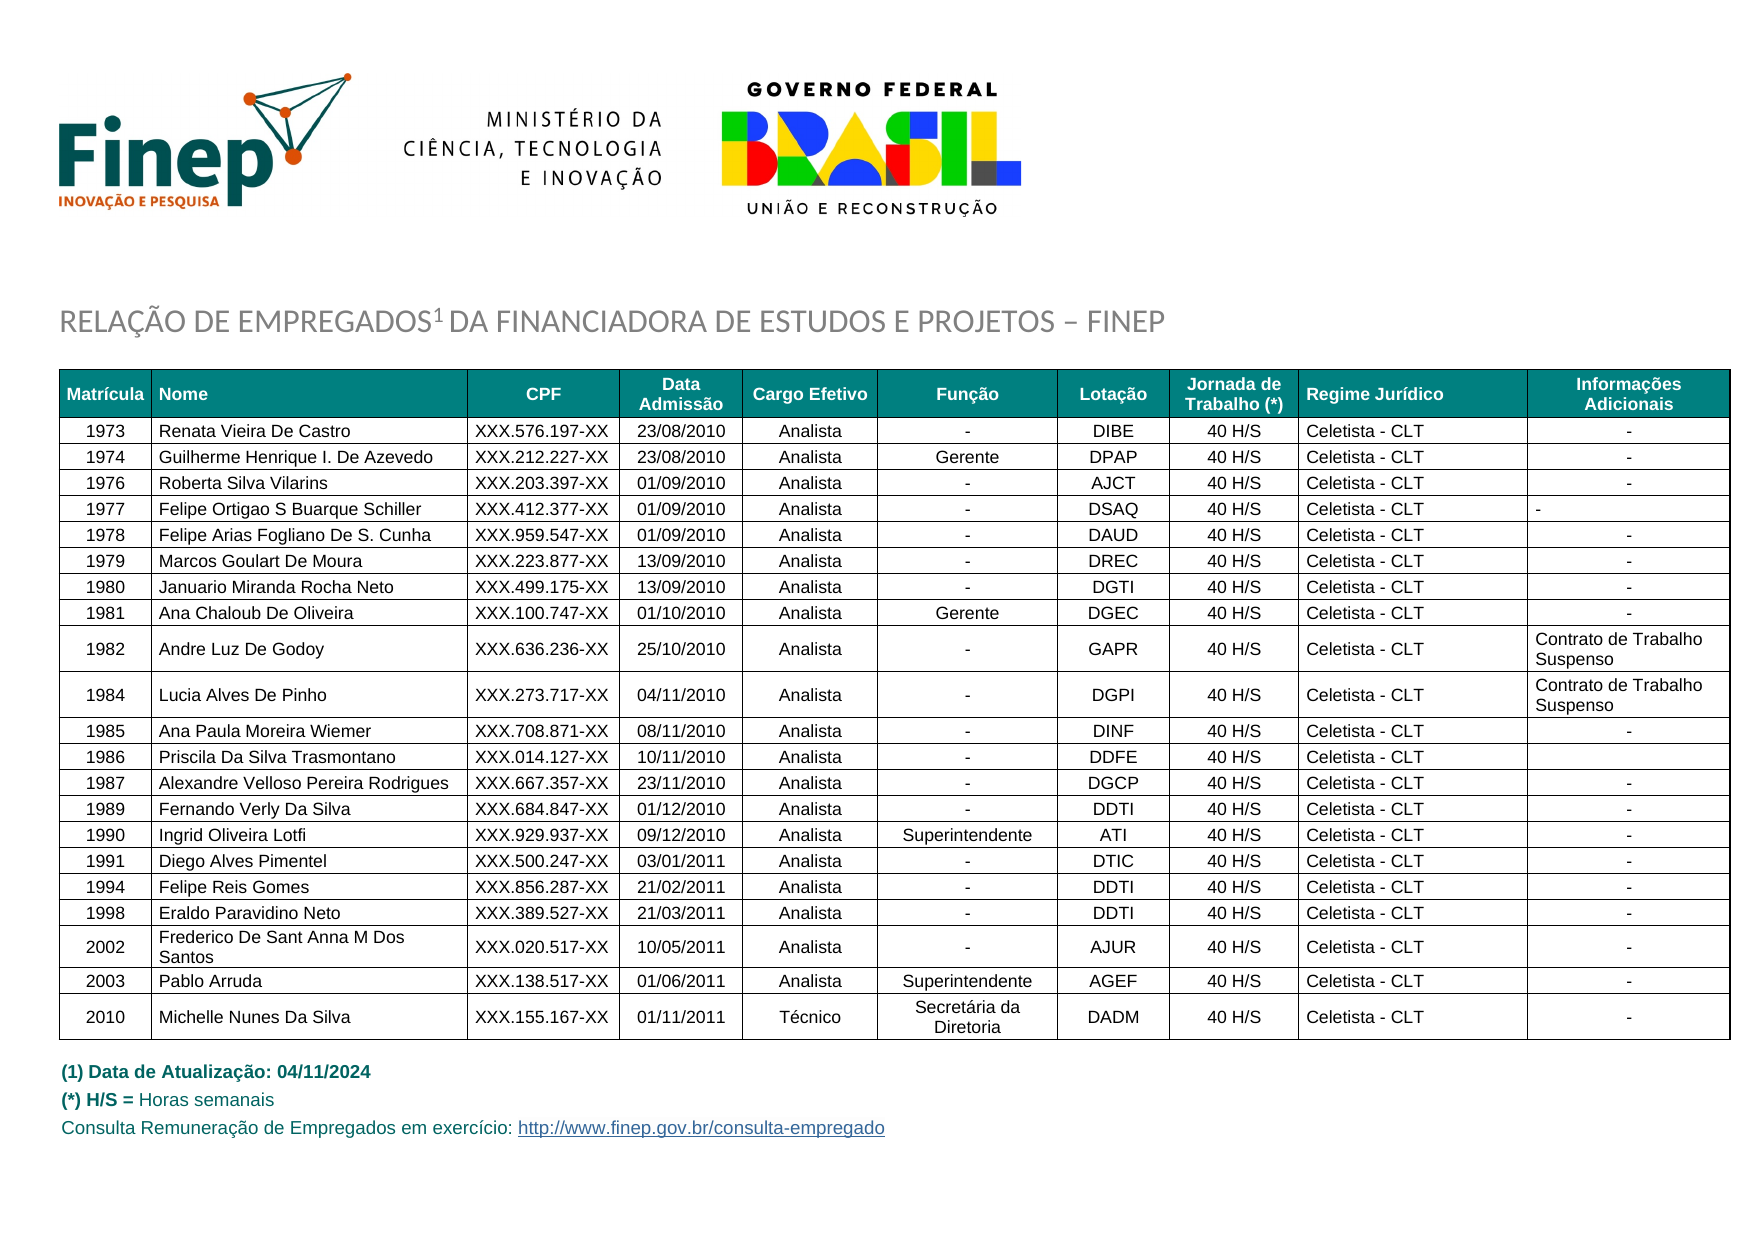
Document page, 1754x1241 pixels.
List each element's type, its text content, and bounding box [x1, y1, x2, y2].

table_cell 1986 [60, 744, 151, 769]
table_cell 23/08/2010 [620, 418, 742, 443]
table_cell - [1528, 418, 1729, 443]
table_cell Celetista - CLT [1299, 744, 1527, 769]
table_cell - [878, 496, 1057, 521]
table_cell 10/05/2011 [620, 926, 742, 967]
table_cell 1978 [60, 522, 151, 547]
table_cell DREC [1058, 548, 1169, 573]
table_cell - [1528, 770, 1729, 795]
table_cell AGEF [1058, 968, 1169, 993]
table_cell Técnico [743, 994, 877, 1039]
table_header Função [878, 370, 1057, 417]
table_cell Celetista - CLT [1299, 926, 1527, 967]
table_cell Felipe Reis Gomes [152, 874, 467, 899]
table_cell DAUD [1058, 522, 1169, 547]
table_cell Analista [743, 874, 877, 899]
table_cell 1980 [60, 574, 151, 599]
table_cell XXX.708.871-XX [468, 718, 619, 743]
table_cell Analista [743, 496, 877, 521]
table_cell Analista [743, 968, 877, 993]
table_cell 1982 [60, 626, 151, 671]
table_cell 01/11/2011 [620, 994, 742, 1039]
table_cell Superintendente [878, 822, 1057, 847]
table_cell - [1528, 444, 1729, 469]
table_cell XXX.389.527-XX [468, 900, 619, 925]
table_cell XXX.667.357-XX [468, 770, 619, 795]
table_cell 1984 [60, 672, 151, 717]
table_cell Frederico De Sant Anna M Dos Santos [152, 926, 467, 967]
table_cell 01/06/2011 [620, 968, 742, 993]
table_cell 40 H/S [1170, 600, 1298, 625]
table_cell 40 H/S [1170, 968, 1298, 993]
table_cell 1977 [60, 496, 151, 521]
table_cell Analista [743, 418, 877, 443]
table_cell 09/12/2010 [620, 822, 742, 847]
table_cell DGCP [1058, 770, 1169, 795]
table_cell 1981 [60, 600, 151, 625]
table_cell Celetista - CLT [1299, 796, 1527, 821]
table_cell - [1528, 900, 1729, 925]
table_cell Celetista - CLT [1299, 770, 1527, 795]
table_header Data Admissão [620, 370, 742, 417]
table_header Informações Adicionais [1528, 370, 1729, 417]
table_cell Diego Alves Pimentel [152, 848, 467, 873]
table_cell 03/01/2011 [620, 848, 742, 873]
table_cell 1990 [60, 822, 151, 847]
table_cell - [878, 900, 1057, 925]
table_cell Gerente [878, 444, 1057, 469]
table_cell XXX.138.517-XX [468, 968, 619, 993]
table_cell 1985 [60, 718, 151, 743]
table_cell XXX.020.517-XX [468, 926, 619, 967]
table_cell Alexandre Velloso Pereira Rodrigues [152, 770, 467, 795]
table_cell 1994 [60, 874, 151, 899]
table_cell XXX.412.377-XX [468, 496, 619, 521]
table_cell DSAQ [1058, 496, 1169, 521]
table_cell Secretária da Diretoria [878, 994, 1057, 1039]
table_cell - [1528, 470, 1729, 495]
table_cell XXX.576.197-XX [468, 418, 619, 443]
table_cell DADM [1058, 994, 1169, 1039]
table_cell 40 H/S [1170, 574, 1298, 599]
table_cell DDTI [1058, 796, 1169, 821]
table_cell - [878, 672, 1057, 717]
table_cell 01/09/2010 [620, 496, 742, 521]
table_cell 40 H/S [1170, 626, 1298, 671]
table_cell - [1528, 926, 1729, 967]
table_cell 40 H/S [1170, 900, 1298, 925]
table_cell Superintendente [878, 968, 1057, 993]
table_cell 01/12/2010 [620, 796, 742, 821]
table_cell Celetista - CLT [1299, 600, 1527, 625]
table_cell XXX.212.227-XX [468, 444, 619, 469]
table_cell 04/11/2010 [620, 672, 742, 717]
table_cell Analista [743, 770, 877, 795]
table_cell Roberta Silva Vilarins [152, 470, 467, 495]
table_cell Celetista - CLT [1299, 848, 1527, 873]
table_cell Analista [743, 626, 877, 671]
table_cell XXX.100.747-XX [468, 600, 619, 625]
table_cell - [878, 744, 1057, 769]
table_cell Analista [743, 900, 877, 925]
table_cell Guilherme Henrique I. De Azevedo [152, 444, 467, 469]
table_header Regime Jurídico [1299, 370, 1527, 417]
table_cell - [878, 470, 1057, 495]
table_cell ATI [1058, 822, 1169, 847]
table_cell - [878, 418, 1057, 443]
table_cell - [1528, 548, 1729, 573]
table_cell Eraldo Paravidino Neto [152, 900, 467, 925]
table_cell 1991 [60, 848, 151, 873]
table_cell Analista [743, 848, 877, 873]
table_cell Celetista - CLT [1299, 874, 1527, 899]
table_cell Celetista - CLT [1299, 574, 1527, 599]
table_cell 40 H/S [1170, 470, 1298, 495]
table_cell XXX.203.397-XX [468, 470, 619, 495]
table_cell 1976 [60, 470, 151, 495]
table_cell DGEC [1058, 600, 1169, 625]
table_cell - [878, 522, 1057, 547]
table_cell - [1528, 600, 1729, 625]
table_cell - [878, 574, 1057, 599]
table_cell Analista [743, 444, 877, 469]
table_cell 23/11/2010 [620, 770, 742, 795]
table_cell 40 H/S [1170, 496, 1298, 521]
table_cell 1973 [60, 418, 151, 443]
table_cell 40 H/S [1170, 744, 1298, 769]
table_cell Celetista - CLT [1299, 444, 1527, 469]
table_cell - [878, 718, 1057, 743]
table_cell 21/03/2011 [620, 900, 742, 925]
table_cell Januario Miranda Rocha Neto [152, 574, 467, 599]
table_cell Analista [743, 522, 877, 547]
table_cell Analista [743, 744, 877, 769]
table_cell - [878, 796, 1057, 821]
table_cell 40 H/S [1170, 874, 1298, 899]
table_cell 1989 [60, 796, 151, 821]
table_cell Celetista - CLT [1299, 470, 1527, 495]
table_cell Celetista - CLT [1299, 968, 1527, 993]
table_cell Contrato de Trabalho Suspenso [1528, 672, 1729, 717]
table_cell Renata Vieira De Castro [152, 418, 467, 443]
table_cell - [878, 548, 1057, 573]
table_cell Andre Luz De Godoy [152, 626, 467, 671]
table_cell - [1528, 496, 1729, 521]
table_cell Celetista - CLT [1299, 718, 1527, 743]
table_cell 40 H/S [1170, 548, 1298, 573]
table_header Lotação [1058, 370, 1169, 417]
table_cell - [1528, 522, 1729, 547]
table_cell XXX.273.717-XX [468, 672, 619, 717]
table_cell 1987 [60, 770, 151, 795]
table_cell 1979 [60, 548, 151, 573]
table_cell - [1528, 848, 1729, 873]
table_cell - [1528, 968, 1729, 993]
table_cell - [1528, 822, 1729, 847]
table_header Cargo Efetivo [743, 370, 877, 417]
table_cell XXX.959.547-XX [468, 522, 619, 547]
table_cell Celetista - CLT [1299, 496, 1527, 521]
table_cell 2010 [60, 994, 151, 1039]
table_cell 40 H/S [1170, 672, 1298, 717]
table_cell DPAP [1058, 444, 1169, 469]
table_cell Lucia Alves De Pinho [152, 672, 467, 717]
table_cell Celetista - CLT [1299, 900, 1527, 925]
table_cell AJUR [1058, 926, 1169, 967]
table_cell Analista [743, 672, 877, 717]
table_cell XXX.929.937-XX [468, 822, 619, 847]
table_cell - [878, 848, 1057, 873]
table_cell Analista [743, 470, 877, 495]
table_cell Analista [743, 926, 877, 967]
table_cell DIBE [1058, 418, 1169, 443]
table_cell DGTI [1058, 574, 1169, 599]
table_cell DDTI [1058, 874, 1169, 899]
table_cell Contrato de Trabalho Suspenso [1528, 626, 1729, 671]
table_cell DGPI [1058, 672, 1169, 717]
table_cell Ana Paula Moreira Wiemer [152, 718, 467, 743]
table_cell 40 H/S [1170, 418, 1298, 443]
table_cell - [1528, 796, 1729, 821]
table_cell Analista [743, 548, 877, 573]
table_cell 01/10/2010 [620, 600, 742, 625]
table_cell XXX.499.175-XX [468, 574, 619, 599]
table_cell Analista [743, 600, 877, 625]
table_cell 21/02/2011 [620, 874, 742, 899]
table_cell Priscila Da Silva Trasmontano [152, 744, 467, 769]
table_cell 40 H/S [1170, 718, 1298, 743]
table_cell Marcos Goulart De Moura [152, 548, 467, 573]
table_cell 01/09/2010 [620, 522, 742, 547]
table_cell 13/09/2010 [620, 548, 742, 573]
table_cell Gerente [878, 600, 1057, 625]
table_cell Celetista - CLT [1299, 548, 1527, 573]
table_cell Ingrid Oliveira Lotfi [152, 822, 467, 847]
table_cell - [1528, 994, 1729, 1039]
table_cell 40 H/S [1170, 770, 1298, 795]
table_cell DTIC [1058, 848, 1169, 873]
table_cell XXX.636.236-XX [468, 626, 619, 671]
table_cell XXX.500.247-XX [468, 848, 619, 873]
table_cell Celetista - CLT [1299, 418, 1527, 443]
table_cell - [878, 874, 1057, 899]
table_cell AJCT [1058, 470, 1169, 495]
table_cell 40 H/S [1170, 796, 1298, 821]
table_cell Celetista - CLT [1299, 672, 1527, 717]
table_cell Celetista - CLT [1299, 994, 1527, 1039]
table_cell Ana Chaloub De Oliveira [152, 600, 467, 625]
table_cell 08/11/2010 [620, 718, 742, 743]
table_cell 40 H/S [1170, 822, 1298, 847]
table_cell DINF [1058, 718, 1169, 743]
table_cell Analista [743, 574, 877, 599]
table_cell DDTI [1058, 900, 1169, 925]
table_cell Celetista - CLT [1299, 522, 1527, 547]
table_cell Celetista - CLT [1299, 822, 1527, 847]
table_cell - [1528, 574, 1729, 599]
table_cell XXX.684.847-XX [468, 796, 619, 821]
table_cell - [1528, 874, 1729, 899]
table_cell 40 H/S [1170, 926, 1298, 967]
table_cell 1974 [60, 444, 151, 469]
table_cell Analista [743, 822, 877, 847]
table_cell [1528, 744, 1729, 769]
table_cell 01/09/2010 [620, 470, 742, 495]
table_cell Felipe Ortigao S Buarque Schiller [152, 496, 467, 521]
table_cell Analista [743, 796, 877, 821]
table_cell 40 H/S [1170, 848, 1298, 873]
table_cell Michelle Nunes Da Silva [152, 994, 467, 1039]
table_header CPF [468, 370, 619, 417]
table_header Matrícula [60, 370, 151, 417]
table_cell GAPR [1058, 626, 1169, 671]
table_cell 23/08/2010 [620, 444, 742, 469]
table_cell XXX.014.127-XX [468, 744, 619, 769]
table_header Jornada de Trabalho (*) [1170, 370, 1298, 417]
table_cell - [1528, 718, 1729, 743]
table_cell 13/09/2010 [620, 574, 742, 599]
table_cell 10/11/2010 [620, 744, 742, 769]
table_cell - [878, 770, 1057, 795]
table_cell XXX.155.167-XX [468, 994, 619, 1039]
table_cell Pablo Arruda [152, 968, 467, 993]
table_cell DDFE [1058, 744, 1169, 769]
table_cell 2002 [60, 926, 151, 967]
table_cell 40 H/S [1170, 522, 1298, 547]
table_cell Felipe Arias Fogliano De S. Cunha [152, 522, 467, 547]
table_header Nome [152, 370, 467, 417]
table_cell Analista [743, 718, 877, 743]
table_cell 40 H/S [1170, 994, 1298, 1039]
table_cell 1998 [60, 900, 151, 925]
table_cell - [878, 626, 1057, 671]
table_cell 25/10/2010 [620, 626, 742, 671]
table_cell Fernando Verly Da Silva [152, 796, 467, 821]
table_cell - [878, 926, 1057, 967]
table_cell Celetista - CLT [1299, 626, 1527, 671]
table_cell 40 H/S [1170, 444, 1298, 469]
table_cell XXX.223.877-XX [468, 548, 619, 573]
table_cell XXX.856.287-XX [468, 874, 619, 899]
table_cell 2003 [60, 968, 151, 993]
